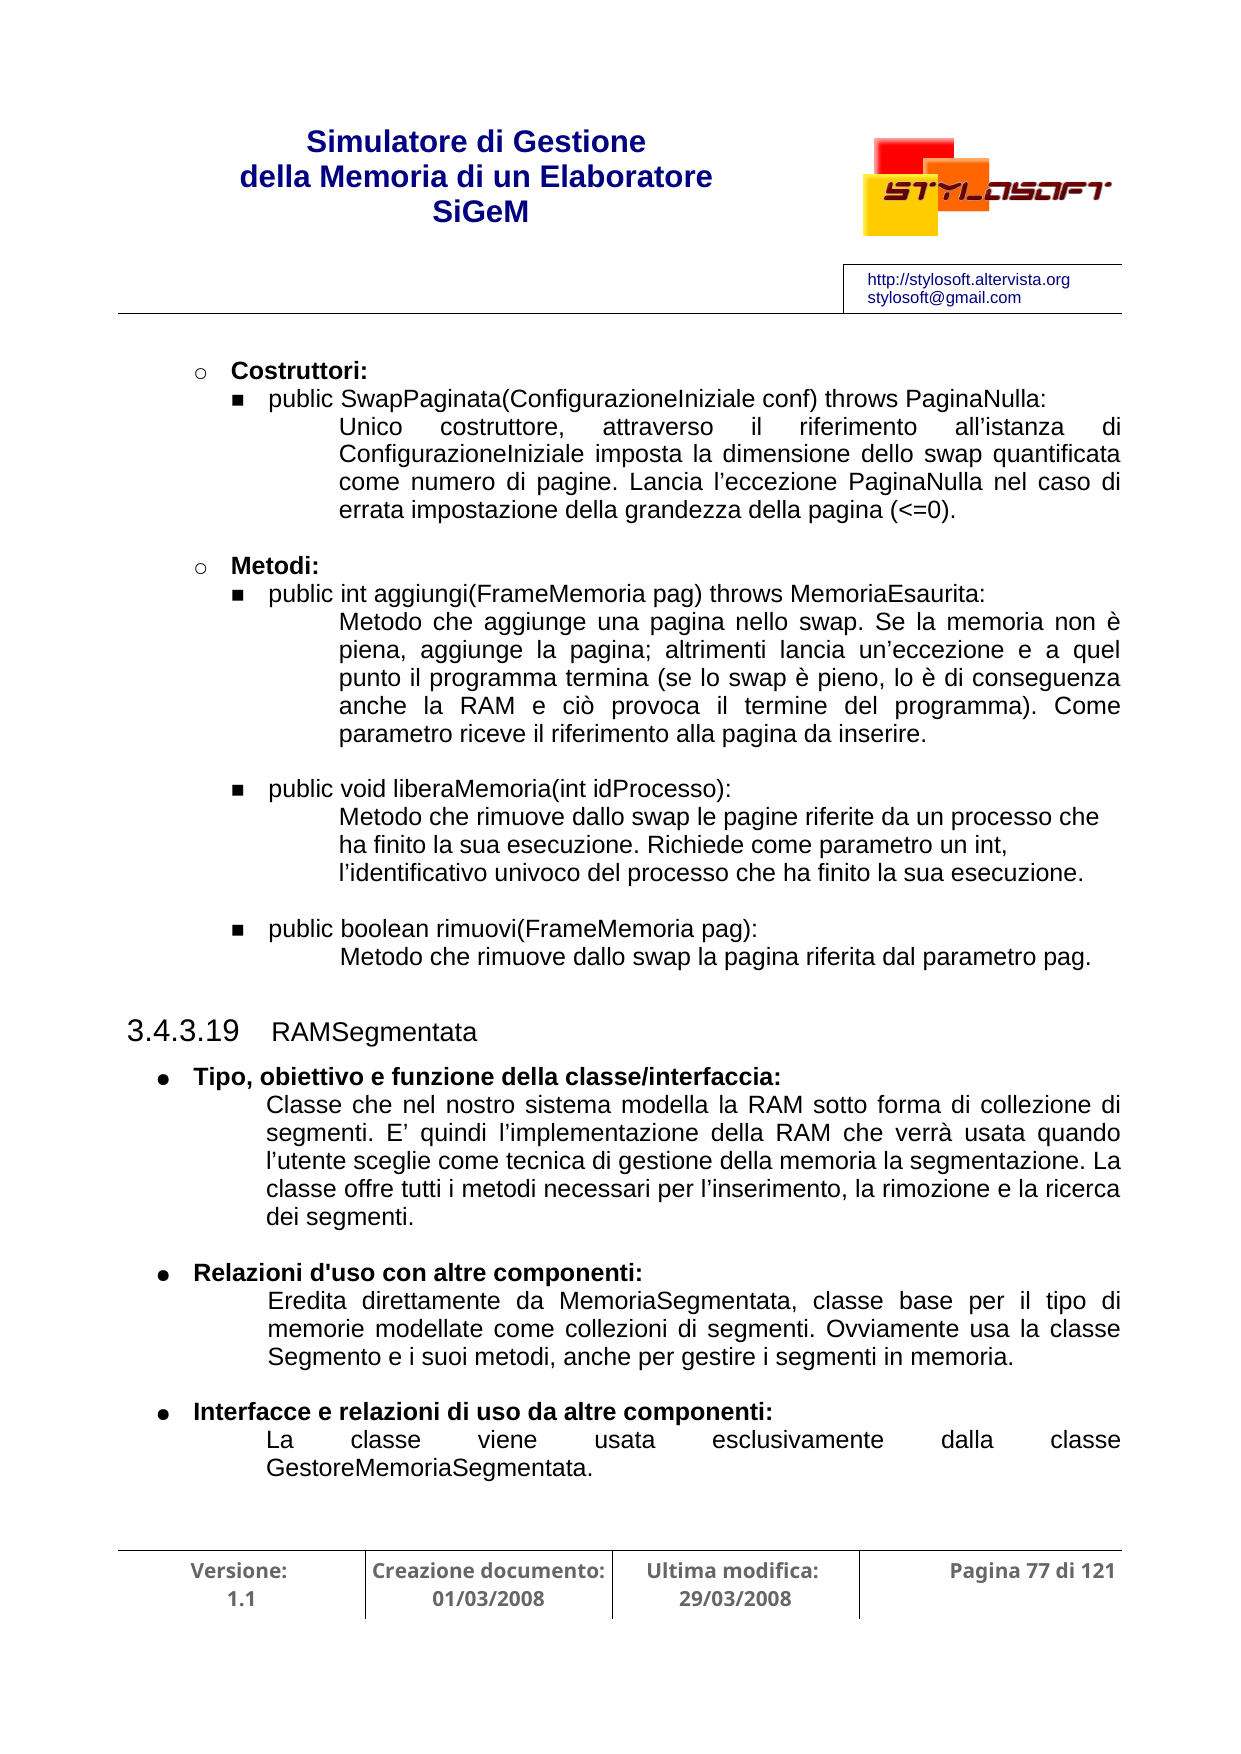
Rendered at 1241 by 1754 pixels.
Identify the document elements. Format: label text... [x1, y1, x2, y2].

list public void liberaMemoria(int idProcesso): [231, 775, 1122, 803]
text Metodo che rimuove dallo swap la pagina riferita dal parametro pag. [339, 943, 1122, 971]
list Relazioni d'uso con altre componenti: [156, 1258, 1122, 1286]
subtitle RAMSegmentata [118, 1013, 1122, 1048]
text Metodo che rimuove dallo swap le pagine riferite da un processo che ha finito la sua esecuzione. Richiede come parametro un int, l’identificativo univoco del processo che ha finito la sua esecuzione. [339, 803, 1122, 887]
picture [848, 123, 1117, 247]
list Tipo, obiettivo e funzione della classe/interfaccia: [156, 1063, 1122, 1091]
list public boolean rimuovi(FrameMemoria pag): [231, 915, 1122, 943]
list public int aggiungi(FrameMemoria pag) throws MemoriaEsaurita: [231, 580, 1122, 608]
list public SwapPaginata(ConfigurazioneIniziale conf) throws PaginaNulla: [231, 384, 1122, 412]
text Eredita direttamente da MemoriaSegmentata, classe base per il tipo di memorie modellate come collezioni di segmenti. Ovviamente usa la classe Segmento e i suoi metodi, anche per gestire i segmenti in memoria. [267, 1286, 1122, 1370]
list Interfacce e relazioni di uso da altre componenti: [156, 1398, 1122, 1426]
text La classe viene usata esclusivamente dalla classe GestoreMemoriaSegmentata. [266, 1426, 1122, 1482]
text Metodo che aggiunge una pagina nello swap. Se la memoria non è piena, aggiunge la pagina; altrimenti lancia un’eccezione e a quel punto il programma termina (se lo swap è pieno, lo è di conseguenza anche la RAM e ciò provoca il termine del programma). Come parametro riceve il riferimento alla pagina da inserire. [339, 608, 1122, 747]
text Unico costruttore, attraverso il riferimento all’istanza di ConfigurazioneIniziale imposta la dimensione dello swap quantificata come numero di pagine. Lancia l’eccezione PaginaNulla nel caso di errata impostazione della grandezza della pagina (<=0). [339, 412, 1122, 524]
list Metodi: [193, 552, 1122, 580]
text Classe che nel nostro sistema modella la RAM sotto forma di collezione di segmenti. E’ quindi l’implementazione della RAM che verrà usata quando l’utente sceglie come tecnica di gestione della memoria la segmentazione. La classe offre tutti i metodi necessari per l’inserimento, la rimozione e la ricerca dei segmenti. [266, 1091, 1122, 1231]
list Costruttori: [193, 357, 1122, 384]
